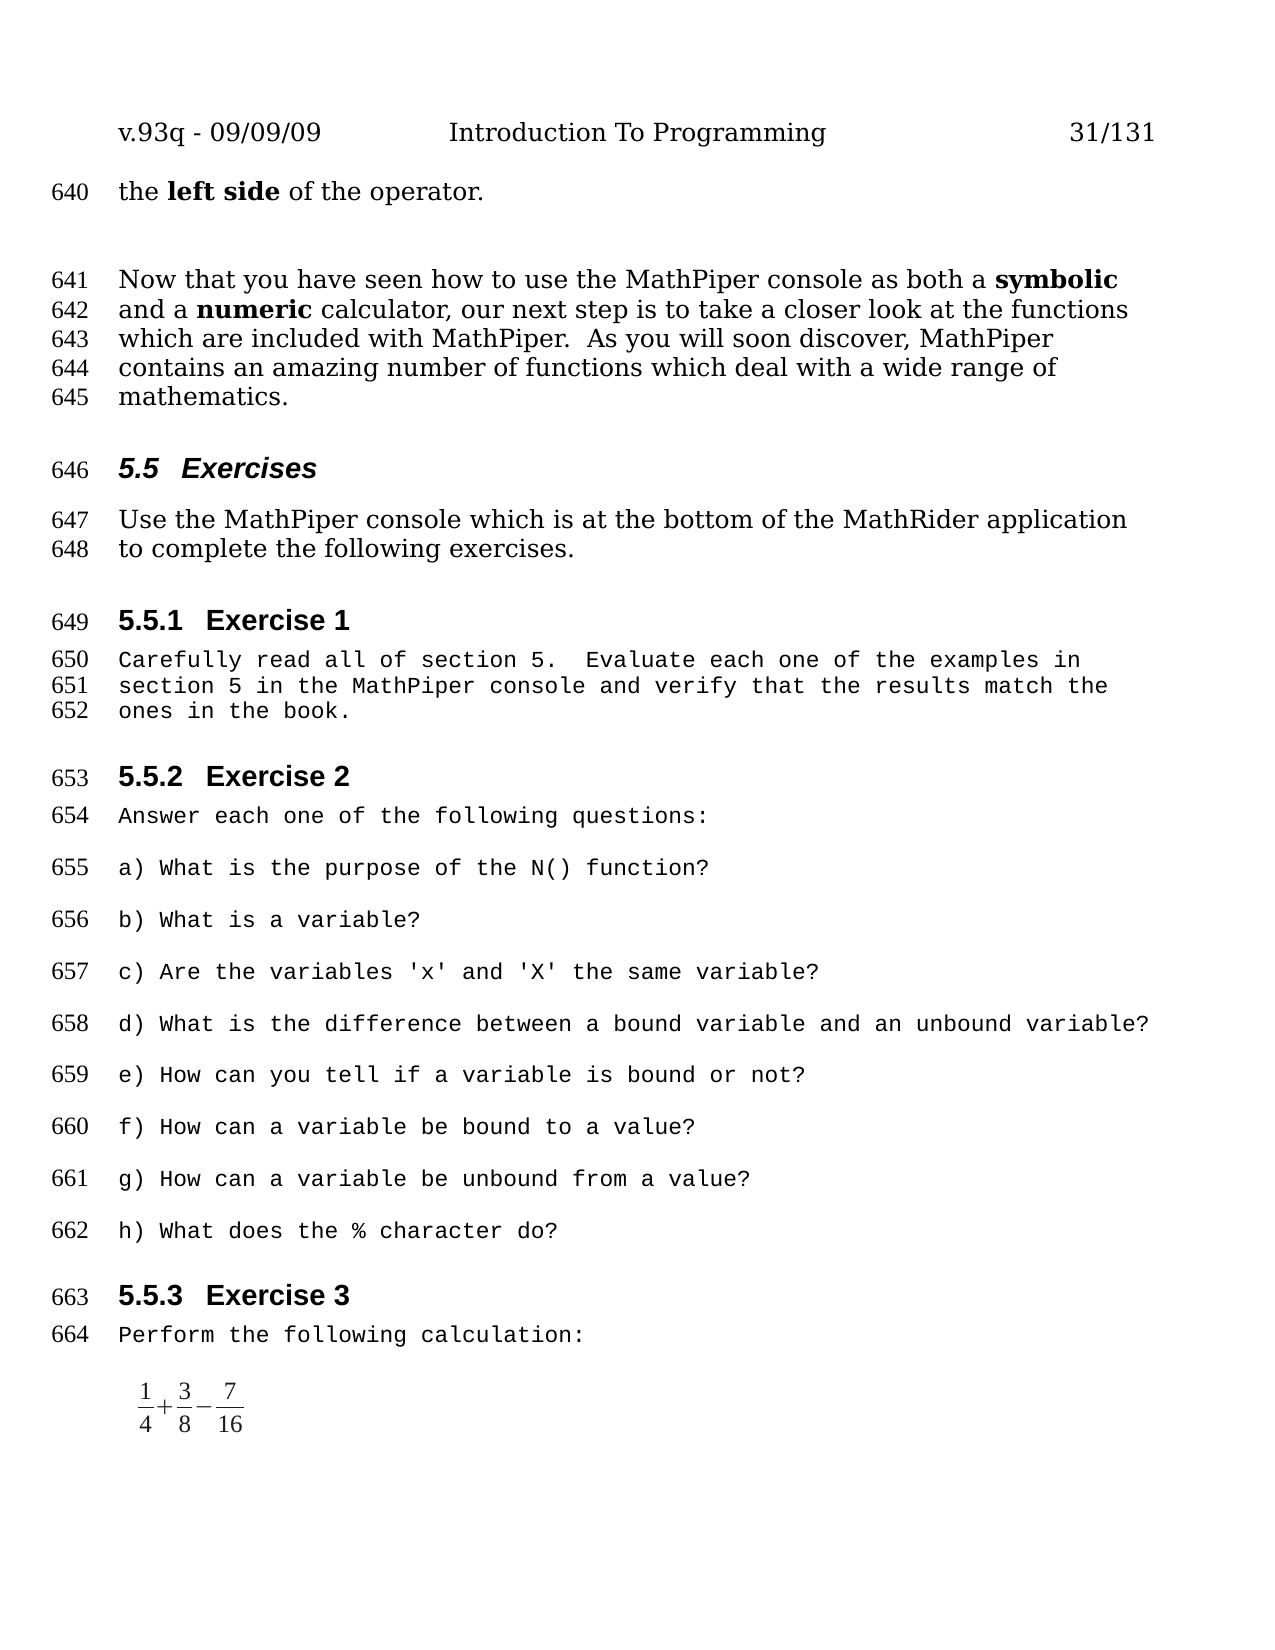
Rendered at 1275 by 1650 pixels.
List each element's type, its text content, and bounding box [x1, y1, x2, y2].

text h) What does the % character do? [118, 1219, 1157, 1245]
subtitle Exercise 2 [118, 759, 1157, 792]
text Answer each one of the following questions: [118, 804, 1157, 830]
text b) What is a variable? [118, 908, 1157, 934]
text e) How can you tell if a variable is bound or not? [118, 1064, 1157, 1090]
text Perform the following calculation: [118, 1324, 1157, 1350]
text g) How can a variable be unbound from a value? [118, 1167, 1157, 1193]
text Carefully read all of section 5. Evaluate each one of the examples in section 5 in the MathPiper console and verify that the results match the ones in the book. [118, 648, 1157, 726]
text d) What is the difference between a bound variable and an unbound variable? [118, 1012, 1157, 1038]
text Now that you have seen how to use the MathPiper console as both a symbolic and a numeric calculator, our next step is to take a closer look at the functions which are included with MathPiper. As you will soon discover, MathPiper contains an amazing number of functions which deal with a wide range of mathematics. [118, 265, 1157, 412]
text Use the MathPiper console which is at the bottom of the MathRider application to complete the following exercises. [118, 505, 1157, 563]
text the left side of the operator. [118, 177, 1157, 206]
subtitle Exercises [118, 451, 1157, 484]
subtitle Exercise 3 [118, 1278, 1157, 1312]
text f) How can a variable be bound to a value? [118, 1116, 1157, 1142]
subtitle Exercise 1 [118, 602, 1157, 636]
text a) What is the purpose of the N() function? [118, 856, 1157, 882]
text c) Are the variables 'x' and 'X' the same variable? [118, 960, 1157, 986]
